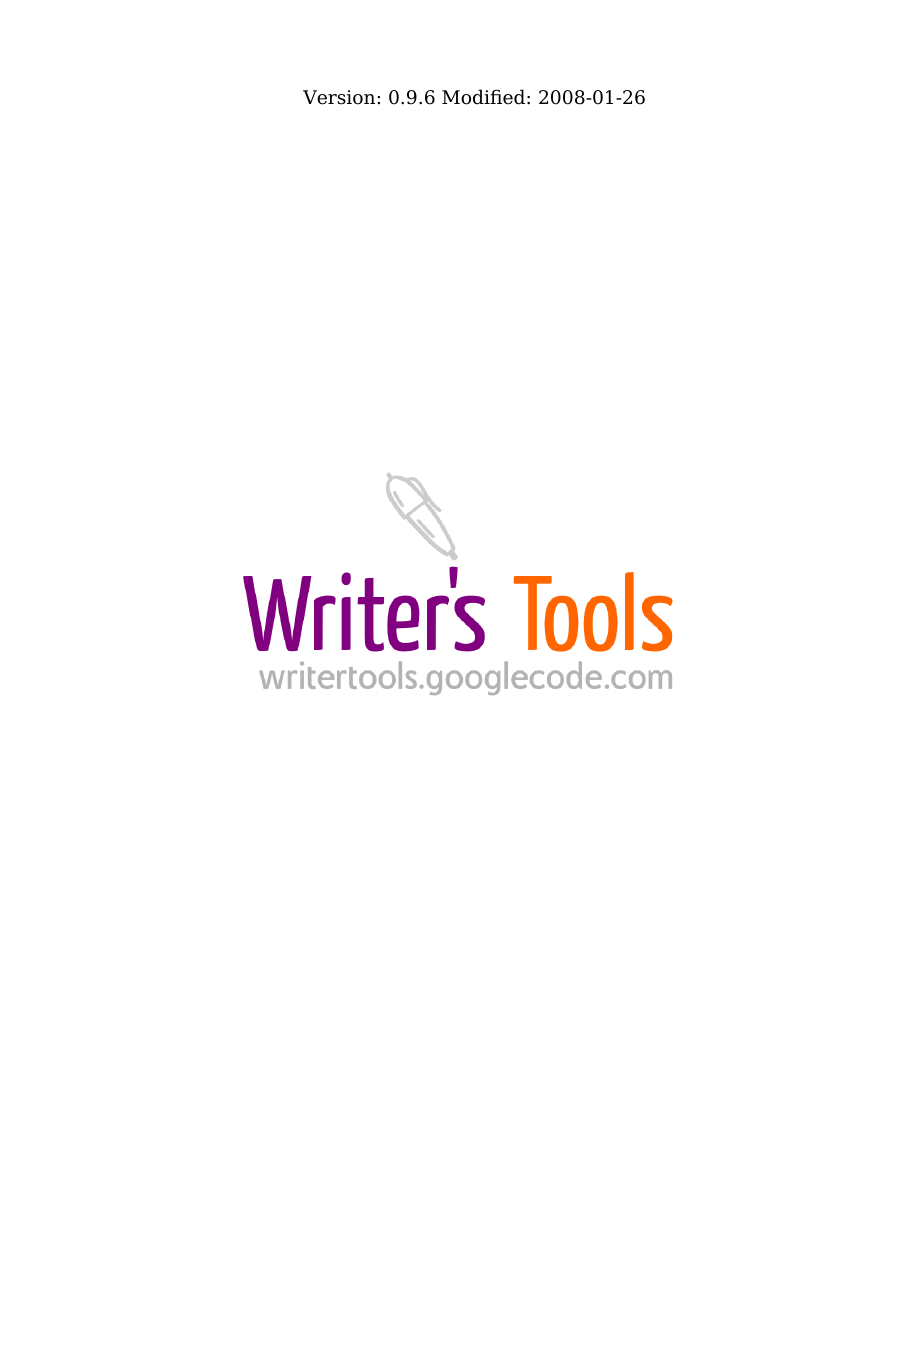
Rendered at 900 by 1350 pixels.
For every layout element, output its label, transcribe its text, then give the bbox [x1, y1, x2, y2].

list Version: 0.9.6 Modified: 2008-01-26 [124, 87, 825, 109]
picture [236, 465, 680, 696]
